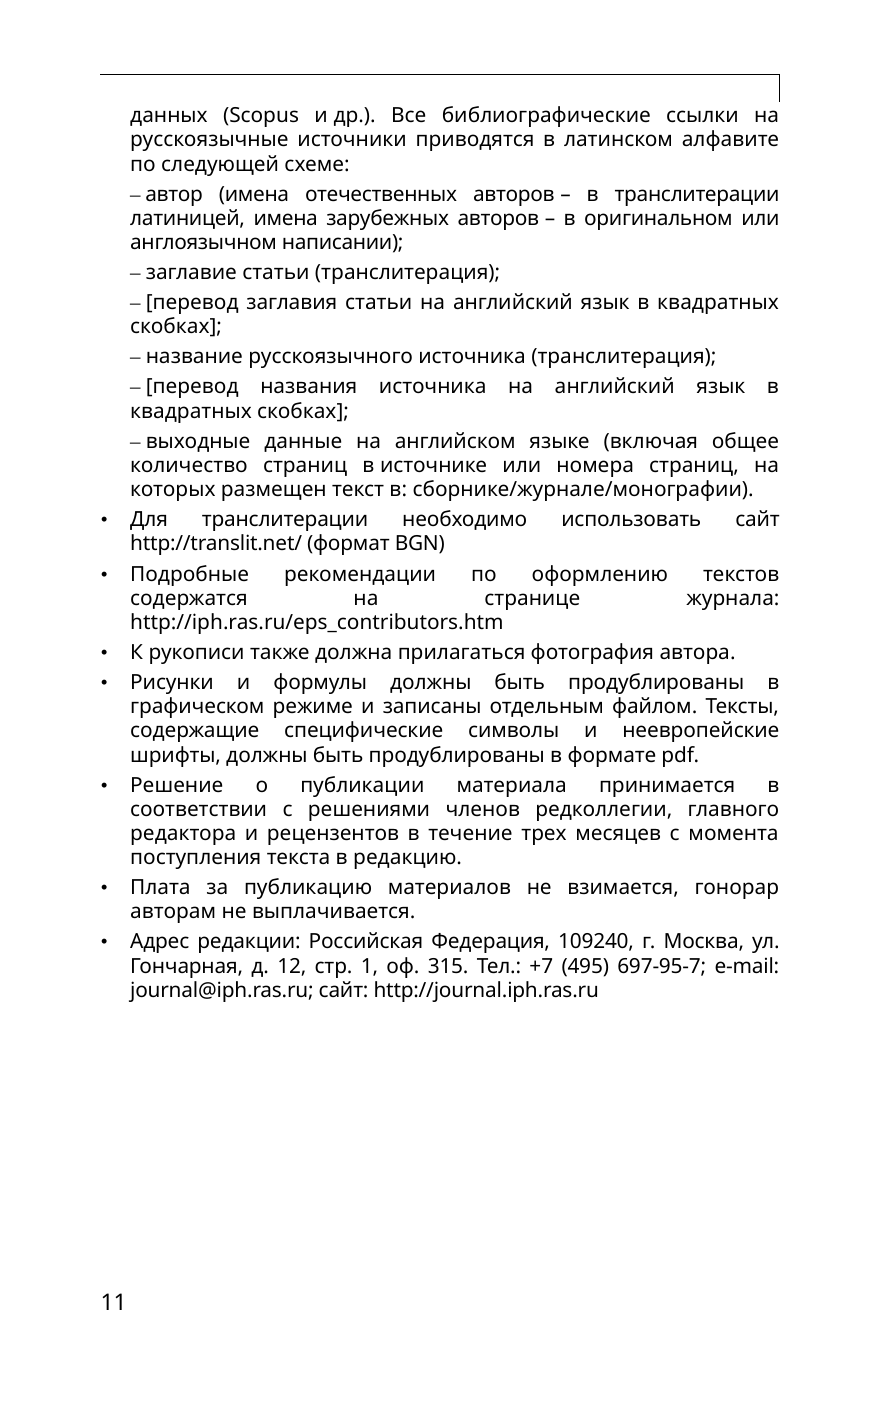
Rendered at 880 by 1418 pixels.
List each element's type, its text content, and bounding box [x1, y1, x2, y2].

list Подробные рекомендации по оформлению текстов содержатся на странице журнала: http://iph.ras.ru/eps_contributors.htm [100, 562, 779, 634]
list название русскоязычного источника (транслитерация); [130, 344, 779, 369]
list [перевод названия источника на английский язык в квадратных скобках]; [130, 375, 779, 423]
list Рисунки и формулы должны быть продублированы в графическом режиме и записаны отдельным файлом. Тексты, содержащие специфические символы и неевропейские шрифты, должны быть продублированы в фор­мате pdf. [100, 670, 779, 767]
list данных (Scopus и др.). Все библиографические ссылки на русскоязычные источники приводятся в латинском алфавите по следующей схеме: [130, 103, 779, 176]
list выходные данные на английском языке (включая общее количество страниц в источнике или номера страниц, на которых размещен текст в: сборнике/журнале/монографии). [130, 429, 779, 501]
list Плата за публикацию материалов не взимается, гонорар авторам не выплачивается. [100, 875, 779, 924]
list Адрес редакции: Российская Федерация, 109240, г. Москва, ул. Гончарная, д. 12, стр. 1, оф. 315. Тел.: +7 (495) 697-95-7; e-mail: journal@iph.ras.ru; сайт: http://journal.iph.ras.ru [100, 930, 779, 1002]
list заглавие статьи (транслитерация); [130, 260, 779, 284]
list Решение о публикации материала принимается в соответствии с решениями членов редколлегии, главного редактора и рецензентов в течение трех месяцев с момента поступления текста в редакцию. [100, 773, 779, 869]
list К рукописи также должна прилагаться фотография автора. [100, 640, 779, 664]
list [перевод заглавия статьи на английский язык в квадратных скобках]; [130, 290, 779, 339]
list автор (имена отечественных авторов – в транслитерации латиницей, имена зарубежных авторов – в оригинальном или англоязычном написании); [130, 182, 779, 254]
list Для транслитерации необходимо использовать сайт http://translit.net/ (формат BGN) [100, 507, 779, 556]
